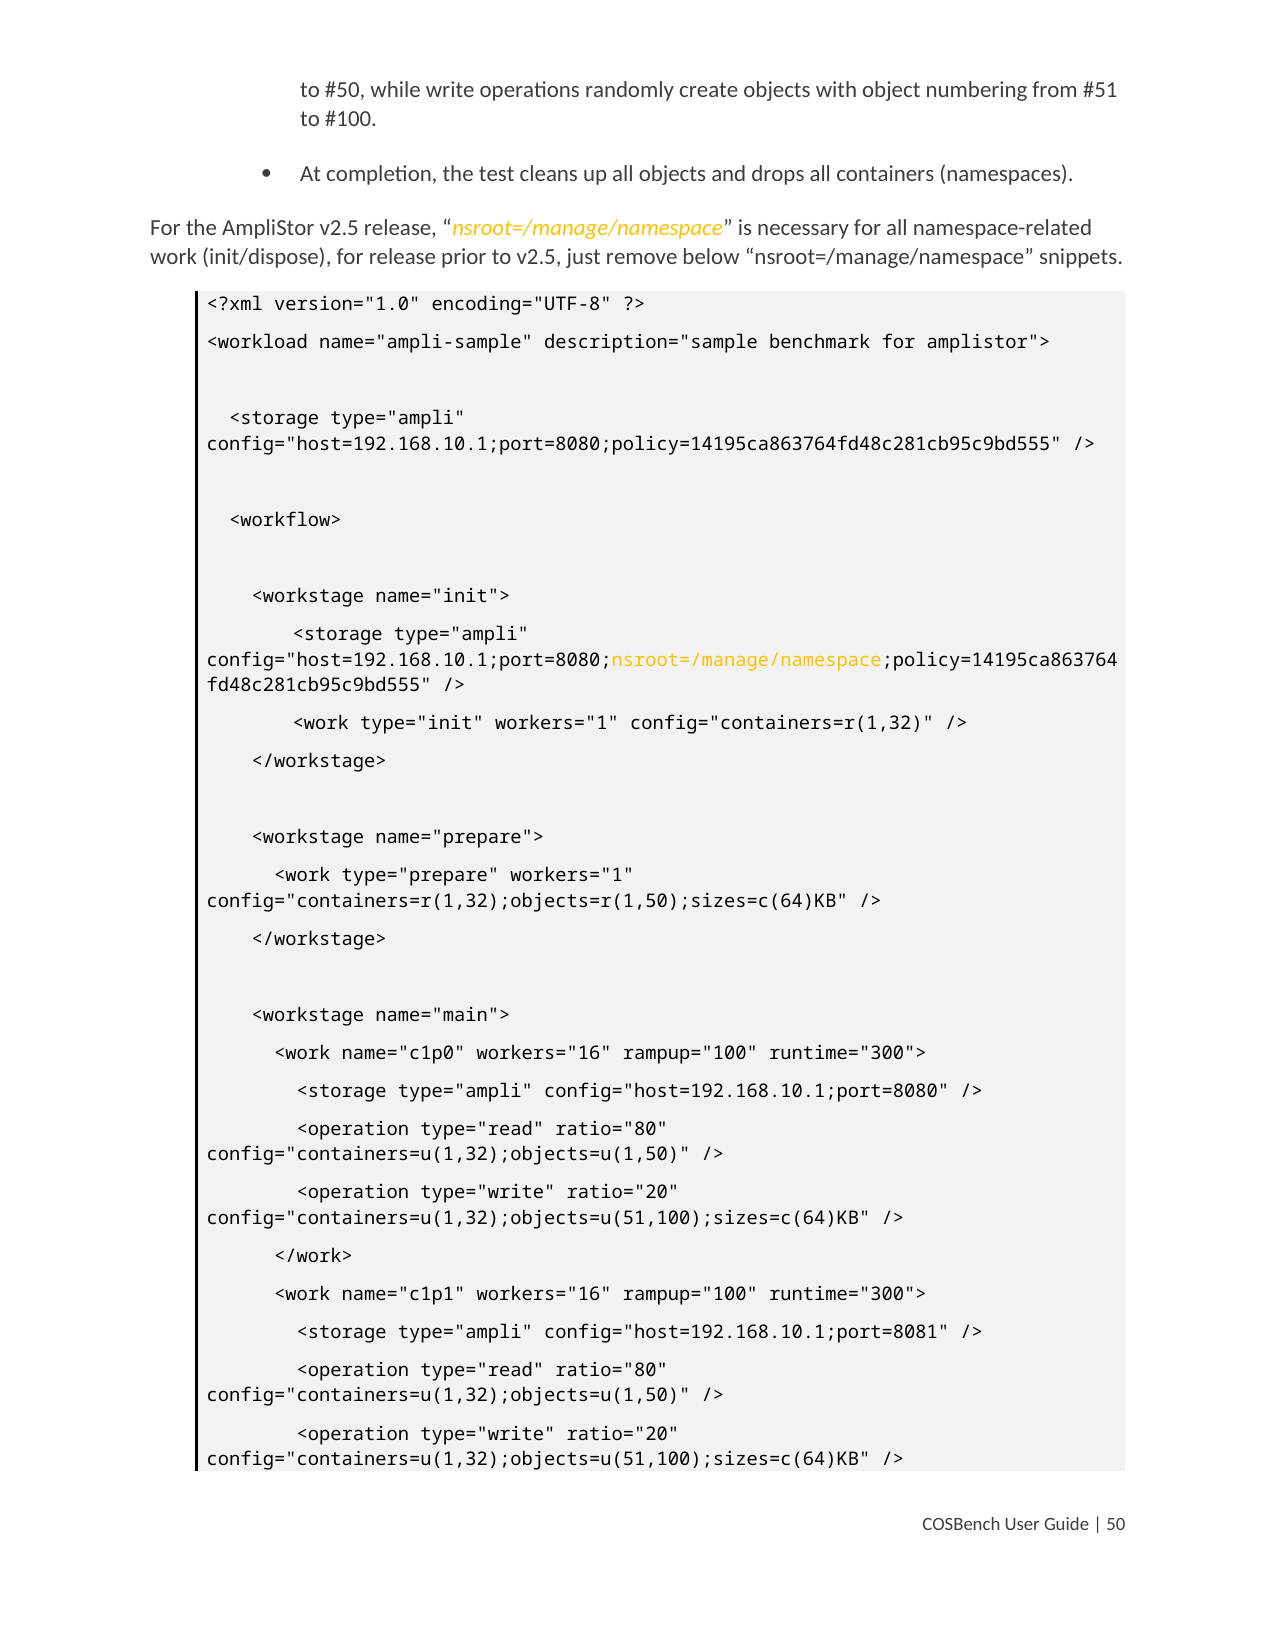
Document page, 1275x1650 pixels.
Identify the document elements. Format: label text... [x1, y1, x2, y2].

text <storage type="ampli" config="host=192.168.10.1;port=8080" /> [198, 1077, 1125, 1103]
text <operation type="write" ratio="20" config="containers=u(1,32);objects=u(51,100);sizes=c(64)KB" /> [198, 1420, 1125, 1471]
text <storage type="ampli" config="host=192.168.10.1;port=8080;policy=14195ca863764fd48c281cb95c9bd555" /> [198, 405, 1125, 456]
text <workstage name="init"> [198, 582, 1125, 608]
text <work type="prepare" workers="1" config="containers=r(1,32);objects=r(1,50);sizes=c(64)KB" /> [198, 861, 1125, 912]
text </workstage> [198, 925, 1125, 951]
text </work> [198, 1242, 1125, 1268]
text <storage type="ampli" config="host=192.168.10.1;port=8080;nsroot=/manage/namespace;policy=14195ca863764fd48c281cb95c9bd555" /> [198, 620, 1125, 697]
text <work type="init" workers="1" config="containers=r(1,32)" /> [198, 709, 1125, 735]
text <work name="c1p0" workers="16" rampup="100" runtime="300"> [198, 1039, 1125, 1064]
text <?xml version="1.0" encoding="UTF-8" ?> [198, 291, 1125, 316]
text <workstage name="main"> [198, 1001, 1125, 1027]
text <storage type="ampli" config="host=192.168.10.1;port=8081" /> [198, 1318, 1125, 1344]
text <operation type="write" ratio="20" config="containers=u(1,32);objects=u(51,100);sizes=c(64)KB" /> [198, 1179, 1125, 1230]
text <operation type="read" ratio="80" config="containers=u(1,32);objects=u(1,50)" /> [198, 1356, 1125, 1407]
text <workload name="ampli-sample" description="sample benchmark for amplistor"> [198, 329, 1125, 354]
text <work name="c1p1" workers="16" rampup="100" runtime="300"> [198, 1280, 1125, 1306]
text <workstage name="prepare"> [198, 823, 1125, 849]
text <workflow> [198, 506, 1125, 532]
text <operation type="read" ratio="80" config="containers=u(1,32);objects=u(1,50)" /> [198, 1115, 1125, 1166]
text For the AmpliStor v2.5 release, “nsroot=/manage/namespace” is necessary for all namespace-related work (init/dispose), for release prior to v2.5, just remove below “nsroot=/manage/namespace” snippets. [150, 213, 1125, 271]
list to #50, while write operations randomly create objects with object numbering from #51 to #100. [262, 75, 1125, 132]
list At completion, the test cleans up all objects and drops all containers (namespaces). [262, 159, 1125, 187]
text </workstage> [198, 747, 1125, 773]
